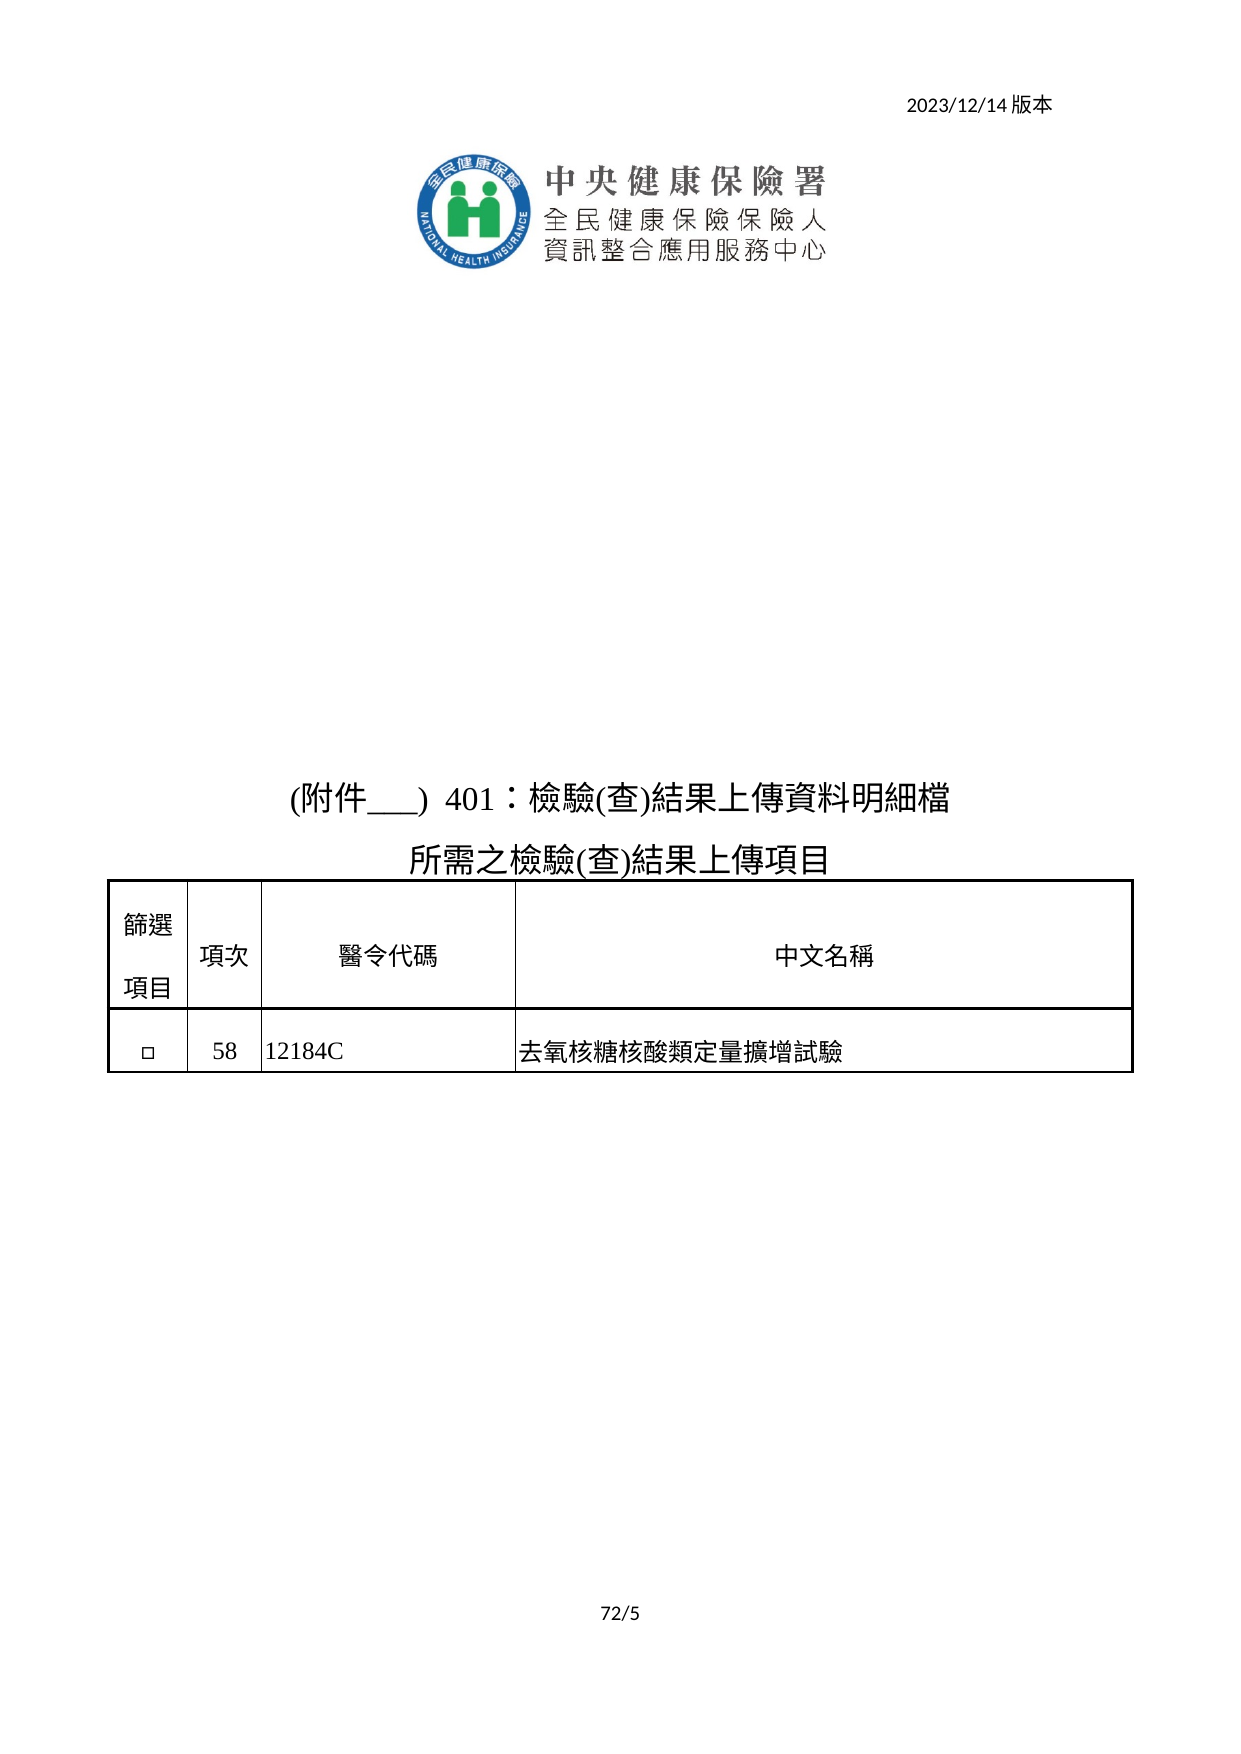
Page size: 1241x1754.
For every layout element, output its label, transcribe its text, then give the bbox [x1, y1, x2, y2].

table_cell 12184C [262, 1010, 515, 1071]
table_cell 醫令代碼 [262, 882, 515, 1007]
table_cell 去氧核糖核酸類定量擴增試驗 [516, 1010, 1131, 1071]
table_cell 篩選項目 [110, 882, 187, 1007]
table_header (附件___) 401：檢驗(查)結果上傳資料明細檔 所需之檢驗(查)結果上傳項目 [108, 754, 1132, 879]
table_cell 58 [188, 1010, 261, 1071]
table_cell □ [110, 1010, 187, 1071]
table_cell 中文名稱 [516, 882, 1131, 1007]
table_cell 項次 [188, 882, 261, 1007]
